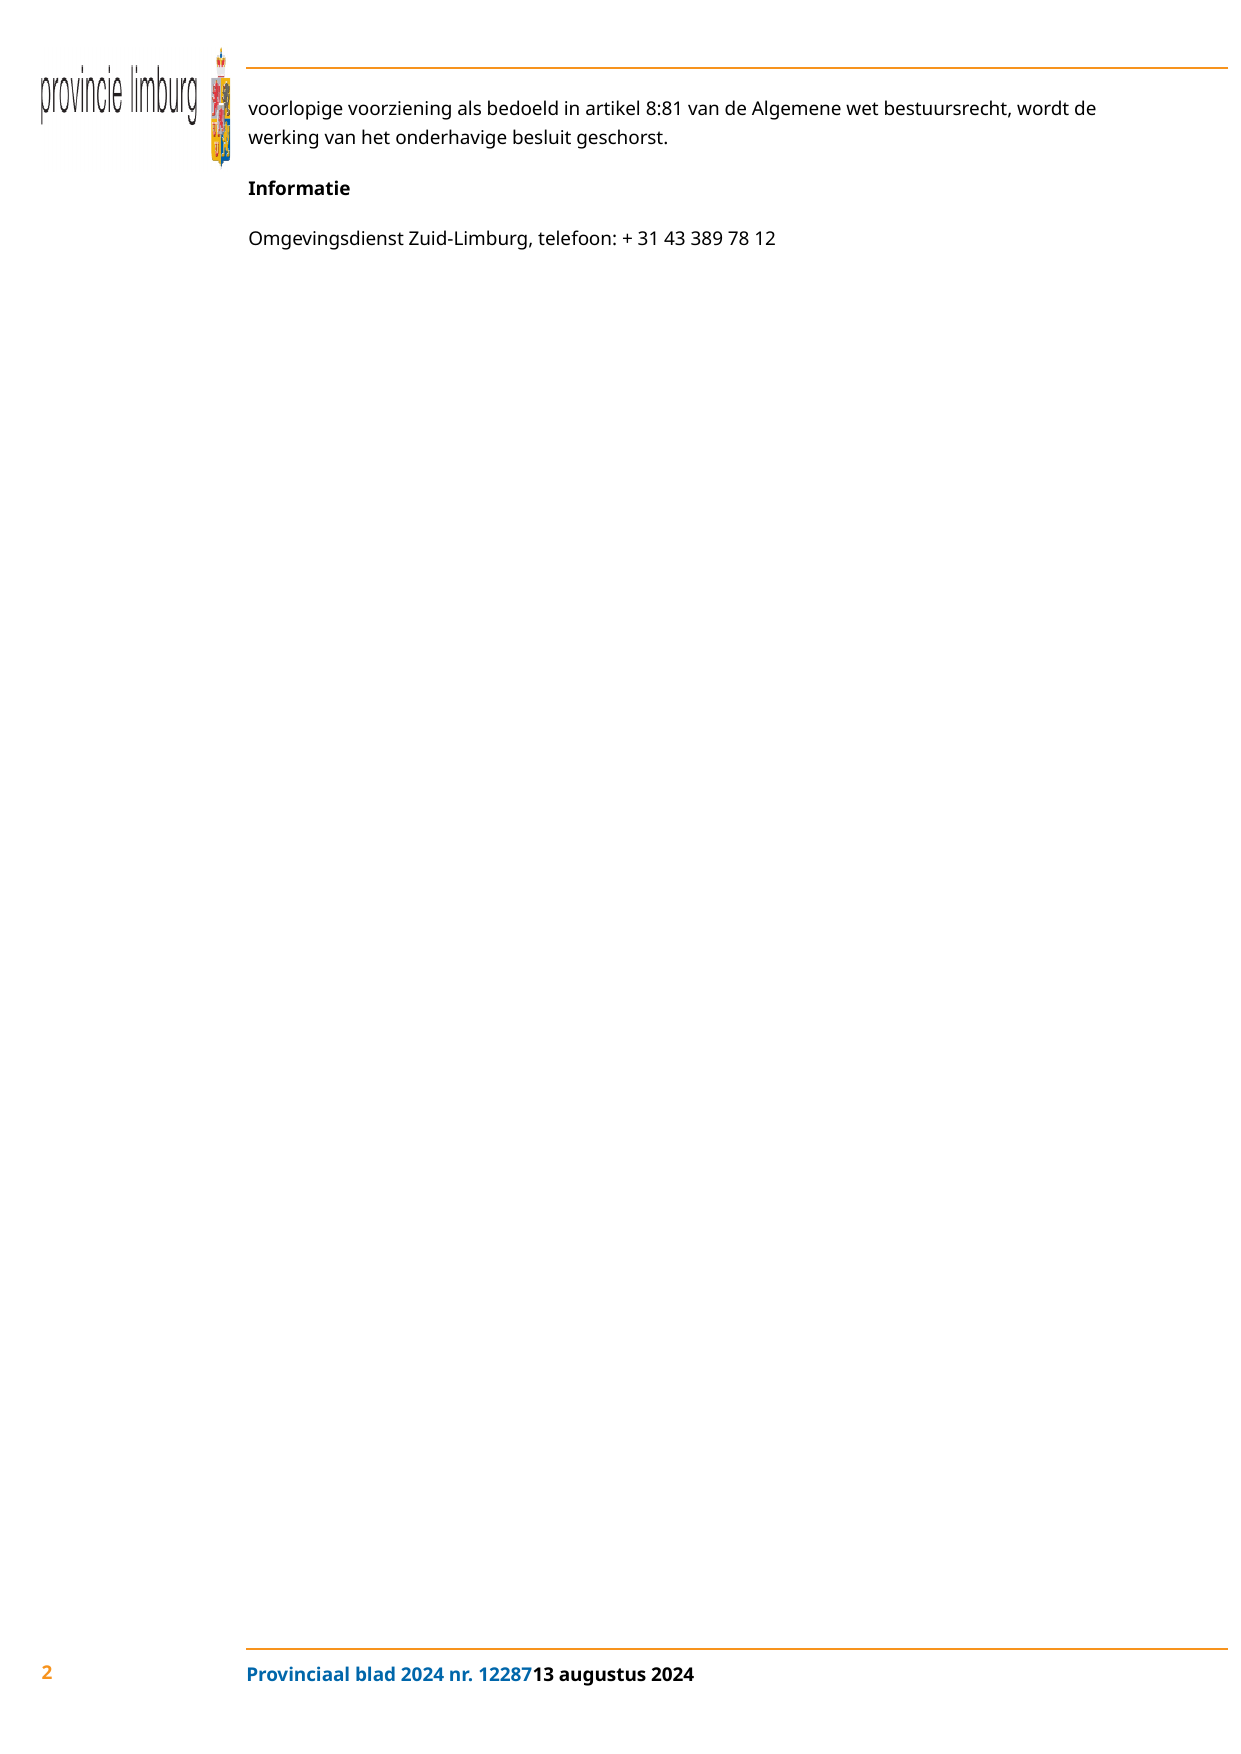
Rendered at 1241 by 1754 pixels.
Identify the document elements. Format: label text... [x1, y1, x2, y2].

text Omgevingsdienst Zuid-Limburg, telefoon: + 31 43 389 78 12 [248, 225, 1152, 251]
text Informatie [248, 175, 1152, 201]
picture [41, 47, 231, 172]
text voorlopige voorziening als bedoeld in artikel 8:81 van de Algemene wet bestuursrecht, wordt de werking van het onderhavige besluit geschorst. [248, 95, 1152, 150]
